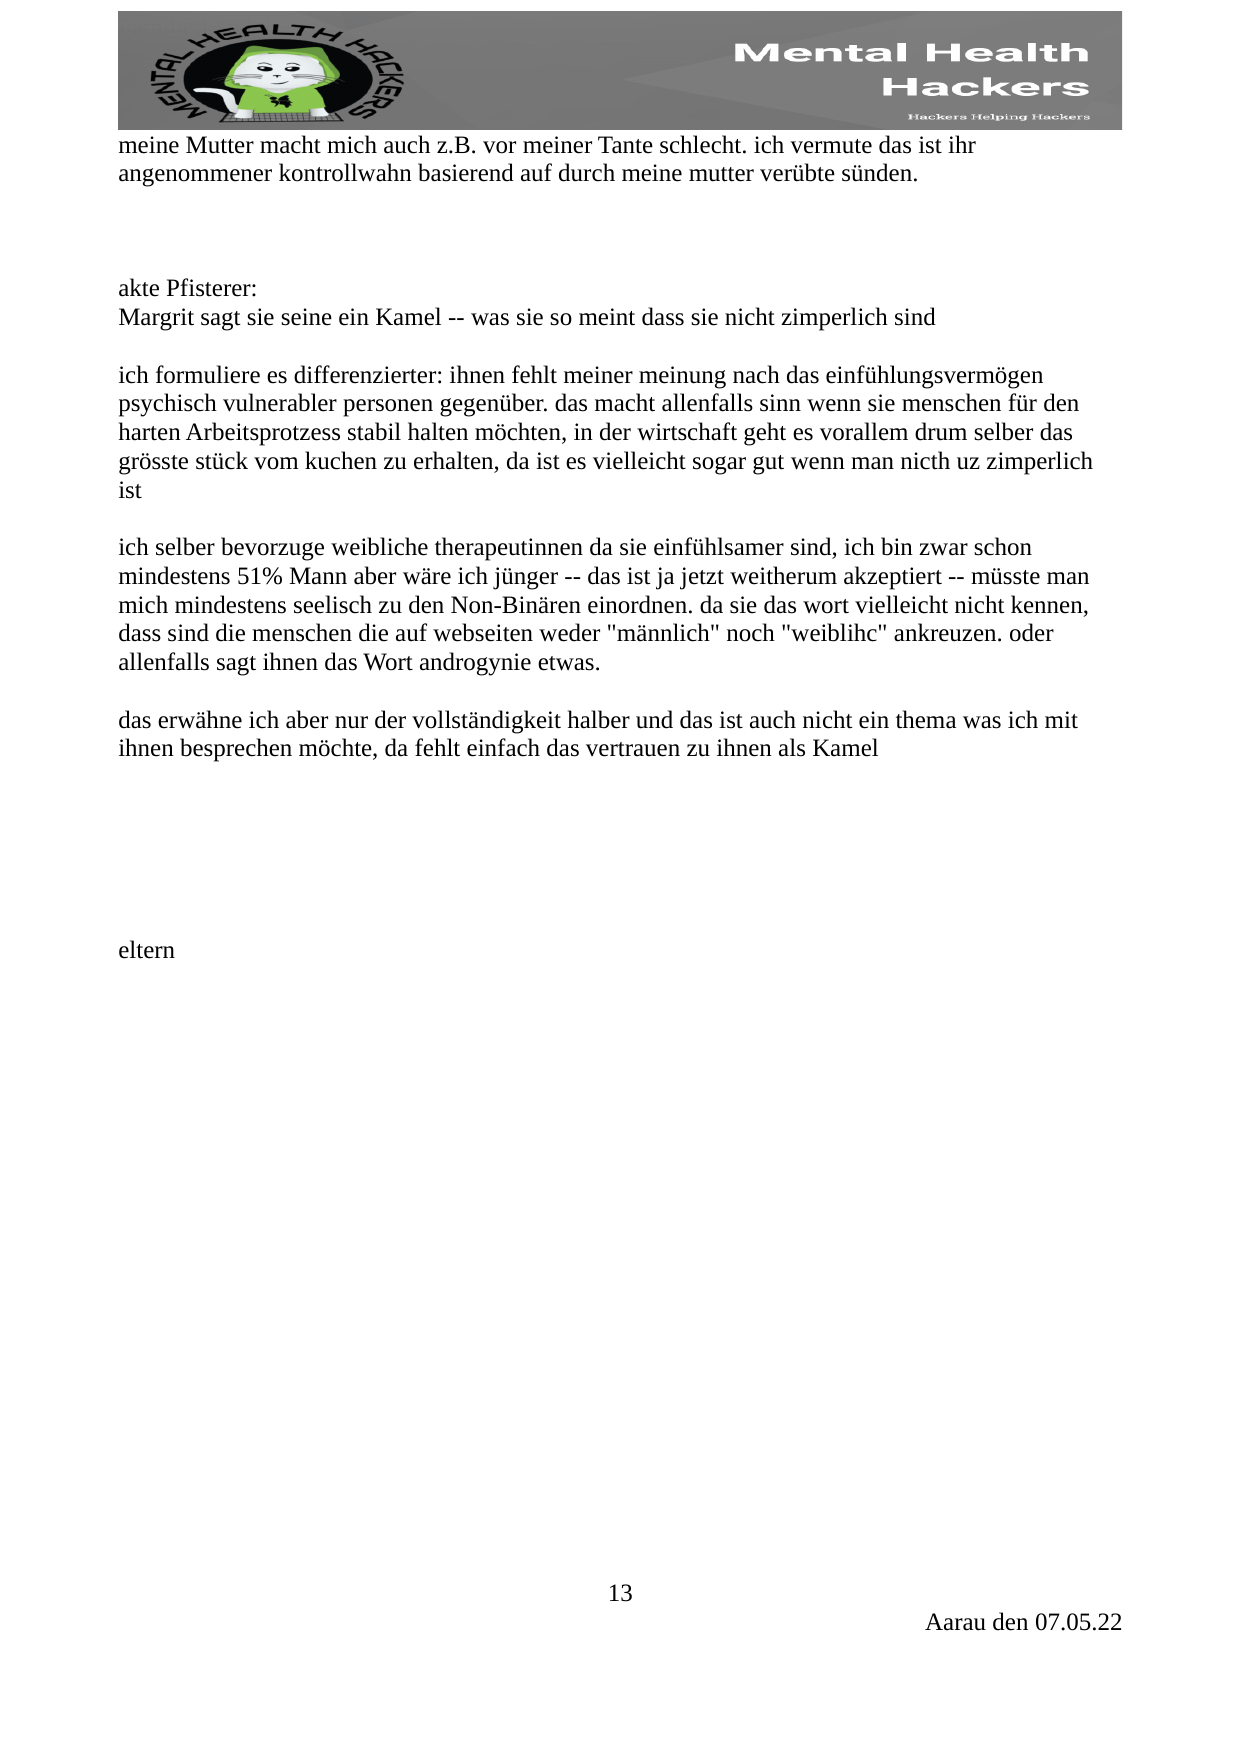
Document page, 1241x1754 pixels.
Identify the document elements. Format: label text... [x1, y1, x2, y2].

text meine Mutter macht mich auch z.B. vor meiner Tante schlecht. ich vermute das ist ihr angenommener kontrollwahn basierend auf durch meine mutter verübte sünden. [118, 130, 1122, 187]
text akte Pfisterer: [118, 273, 1122, 302]
text eltern [118, 935, 1122, 963]
text ich selber bevorzuge weibliche therapeutinnen da sie einfühlsamer sind, ich bin zwar schon mindestens 51% Mann aber wäre ich jünger -- das ist ja jetzt weitherum akzeptiert -- müsste man mich mindestens seelisch zu den Non-Binären einordnen. da sie das wort vielleicht nicht kennen, dass sind die menschen die auf webseiten weder "männlich" noch "weiblihc" ankreuzen. oder allenfalls sagt ihnen das Wort androgynie etwas. [118, 532, 1122, 676]
text ich formuliere es differenzierter: ihnen fehlt meiner meinung nach das einfühlungsvermögen psychisch vulnerabler personen gegenüber. das macht allenfalls sinn wenn sie menschen für den harten Arbeitsprotzess stabil halten möchten, in der wirtschaft geht es vorallem drum selber das grösste stück vom kuchen zu erhalten, da ist es vielleicht sogar gut wenn man nicth uz zimperlich ist [118, 360, 1122, 503]
text Margrit sagt sie seine ein Kamel -- was sie so meint dass sie nicht zimperlich sind [118, 302, 1122, 331]
text das erwähne ich aber nur der vollständigkeit halber und das ist auch nicht ein thema was ich mit ihnen besprechen möchte, da fehlt einfach das vertrauen zu ihnen als Kamel [118, 705, 1122, 762]
picture [118, 11, 1123, 130]
